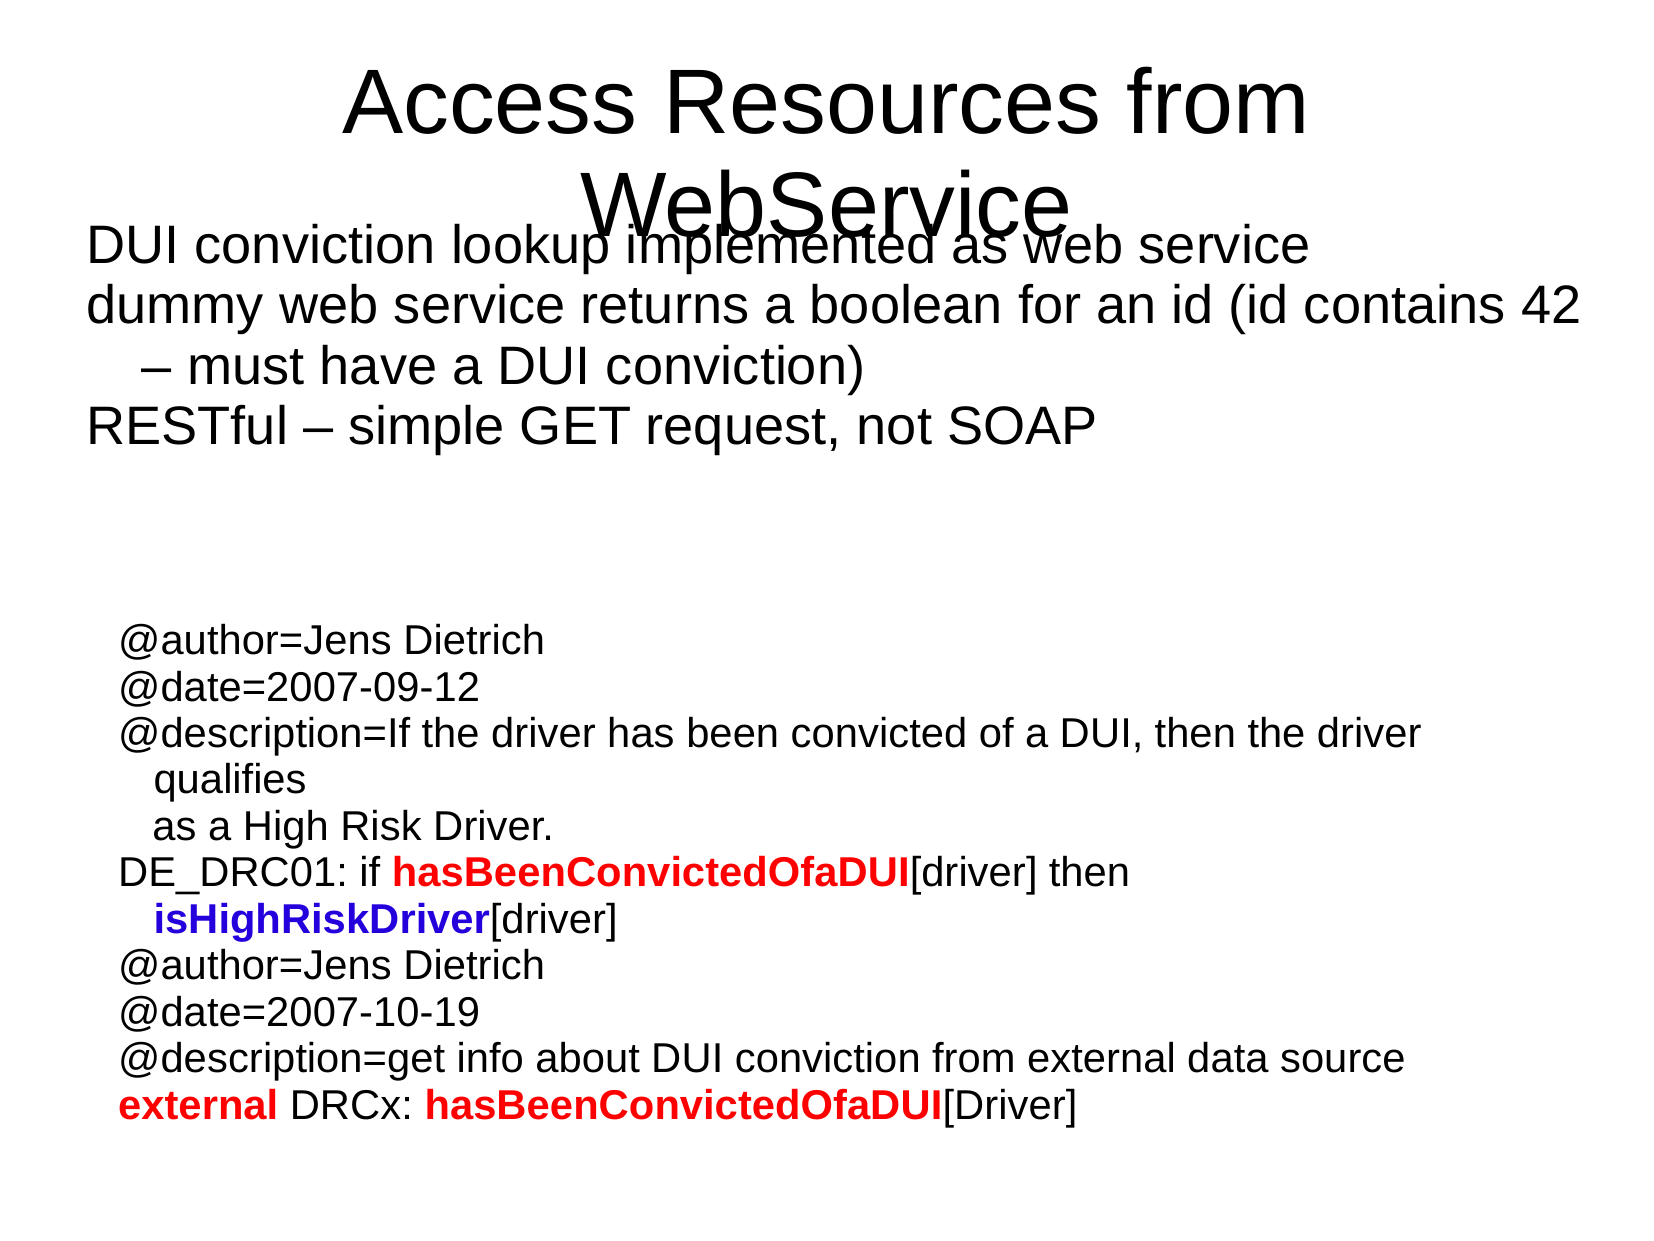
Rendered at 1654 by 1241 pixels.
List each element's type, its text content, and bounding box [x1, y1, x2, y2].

text_box DUI conviction lookup implemented as web service dummy web service returns a boolean for an id (id contains 42 – must have a DUI conviction) RESTful – simple GET request, not SOAP [71, 206, 1625, 464]
title Access Resources from WebService [82, 56, 1571, 206]
subtitle @author=Jens Dietrich @date=2007-09-12 @description=If the driver has been convicted of a DUI, then the driver qualifies as a High Risk Driver. DE_DRC01: if hasBeenConvictedOfaDUI[driver] then isHighRiskDriver[driver] @author=Jens Dietrich @date=2007-10-19 @description=get info about DUI conviction from external data source external DRCx: hasBeenConvictedOfaDUI[Driver] [82, 549, 1571, 1196]
